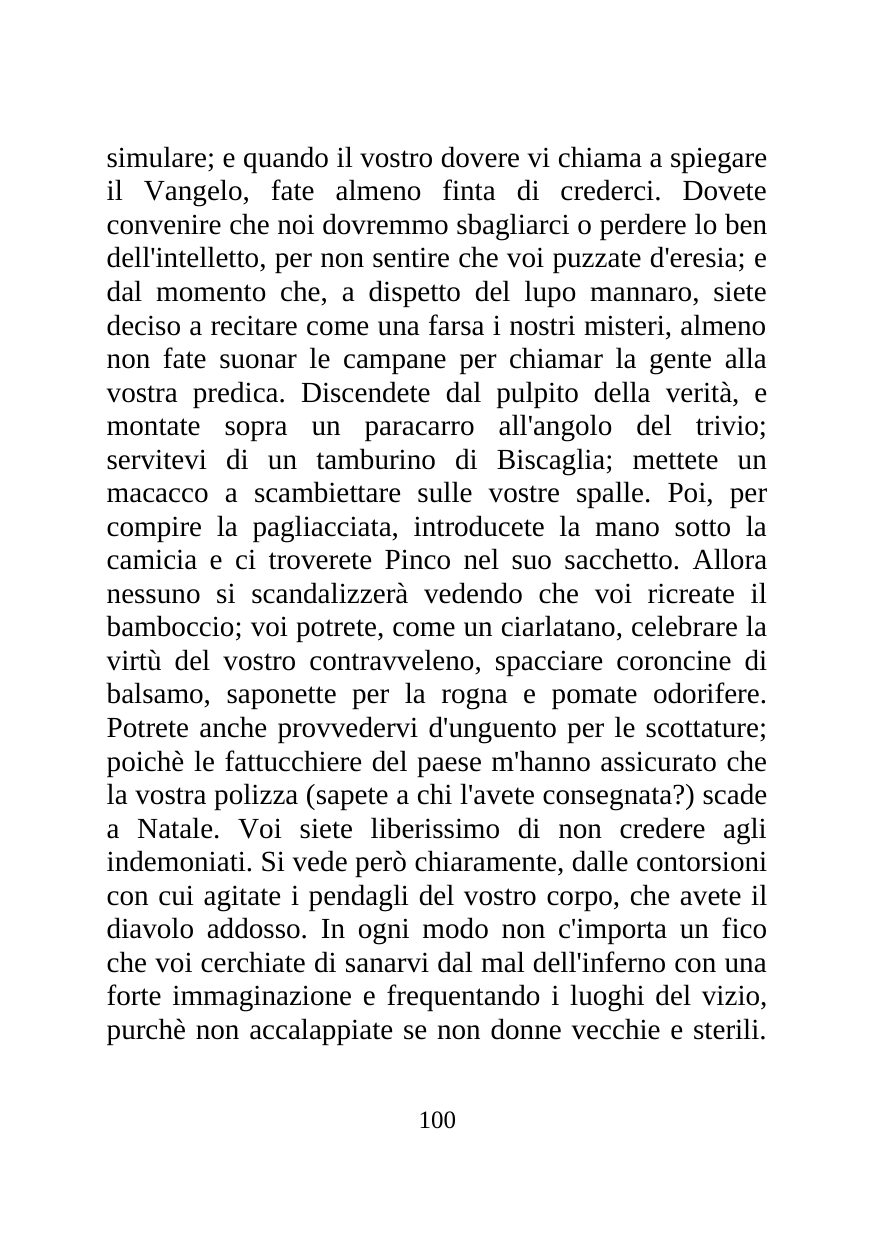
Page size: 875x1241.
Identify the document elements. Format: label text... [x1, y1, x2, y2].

text simulare; e quando il vostro dovere vi chiama a spiegare il Vangelo, fate almeno finta di crederci. Dovete convenire che noi dovremmo sbagliarci o perdere lo ben dell'intelletto, per non sentire che voi puzzate d'eresia; e dal momento che, a dispetto del lupo mannaro, siete deciso a recitare come una farsa i nostri misteri, almeno non fate suonar le campane per chiamar la gente alla vostra predica. Discendete dal pulpito della verità, e montate sopra un paracarro all'angolo del trivio; servitevi di un tamburino di Biscaglia; mettete un macacco a scambiettare sulle vostre spalle. Poi, per compire la pagliacciata, introducete la mano sotto la camicia e ci troverete Pinco nel suo sacchetto. Allora nessuno si scandalizzerà vedendo che voi ricreate il bamboccio; voi potrete, come un ciarlatano, celebrare la virtù del vostro contravveleno, spacciare coroncine di balsamo, saponette per la rogna e pomate odorifere. Potrete anche provvedervi d'unguento per le scottature; poichè le fattucchiere del paese m'hanno assicurato che la vostra polizza (sapete a chi l'avete consegnata?) scade a Natale. Voi siete liberissimo di non credere agli indemoniati. Si vede però chiaramente, dalle contorsioni con cui agitate i pendagli del vostro corpo, che avete il diavolo addosso. In ogni modo non c'importa un fico che voi cerchiate di sanarvi dal mal dell'inferno con una forte immaginazione e frequentando i luoghi del vizio, purchè non accalappiate se non donne vecchie e sterili. [106, 140, 768, 1046]
